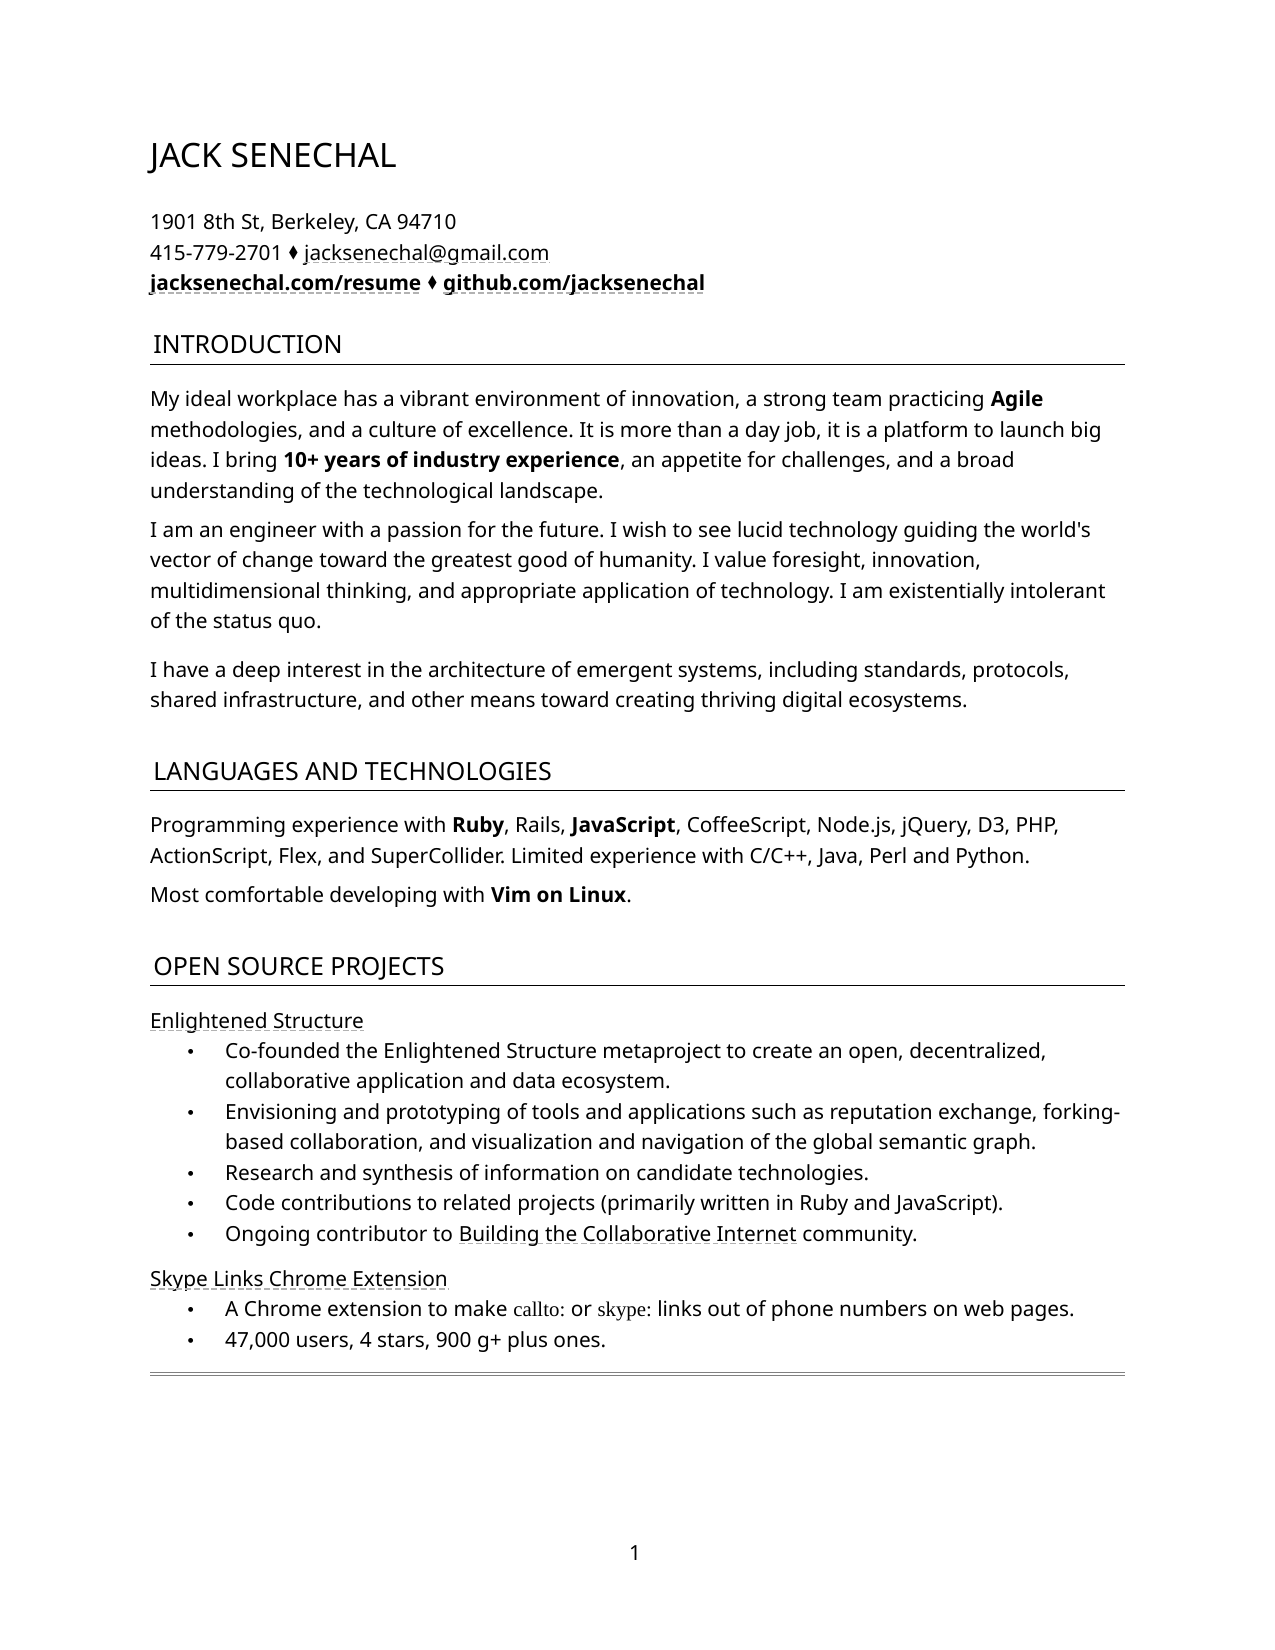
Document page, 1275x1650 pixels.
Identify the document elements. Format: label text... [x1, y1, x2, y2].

text My ideal workplace has a vibrant environment of innovation, a strong team practicing Agile methodologies, and a culture of excellence. It is more than a day job, it is a platform to launch big ideas. I bring 10+ years of industry experience, an appetite for challenges, and a broad understanding of the technological landscape. [150, 384, 1125, 504]
list Code contributions to related projects (primarily written in Ruby and JavaScript). [187, 1188, 1125, 1217]
subtitle Open Source Projects [150, 945, 1125, 985]
text 1901 8th St, Berkeley, CA 94710 415-779-2701 ⬧ jacksenechal@gmail.com jacksenechal.com/resume ⬧ github.com/jacksenechal [150, 207, 1125, 297]
list Co-founded the Enlightened Structure metaproject to create an open, decentralized, collaborative application and data ecosystem. [187, 1036, 1125, 1095]
list Ongoing contributor to Building the Collaborative Internet community. [187, 1219, 1125, 1247]
text I have a deep interest in the architecture of emergent systems, including standards, protocols, shared infrastructure, and other means toward creating thriving digital ecosystems. [150, 655, 1125, 714]
list 47,000 users, 4 stars, 900 g+ plus ones. [187, 1325, 1125, 1353]
text Programming experience with Ruby, Rails, JavaScript, CoffeeScript, Node.js, jQuery, D3, PHP, ActionScript, Flex, and SuperCollider. Limited experience with C/C++, Java, Perl and Python. [150, 811, 1125, 869]
text Most comfortable developing with Vim on Linux. [150, 880, 1125, 909]
text Enlightened Structure [150, 1006, 1125, 1034]
list Envisioning and prototyping of tools and applications such as reputation exchange, forking-based collaboration, and visualization and navigation of the global semantic graph. [187, 1097, 1125, 1156]
text Skype Links Chrome Extension [150, 1264, 1125, 1293]
text I am an engineer with a passion for the future. I wish to see lucid technology guiding the world's vector of change toward the greatest good of humanity. I value foresight, innovation, multidimensional thinking, and appropriate application of technology. I am existentially intolerant of the status quo. [150, 515, 1125, 635]
list A Chrome extension to make callto: or skype: links out of phone numbers on web pages. [187, 1294, 1125, 1323]
subtitle Jack Senechal [150, 131, 1125, 177]
list Research and synthesis of information on candidate technologies. [187, 1158, 1125, 1186]
subtitle Languages and Technologies [150, 750, 1125, 790]
subtitle Introduction [150, 324, 1125, 364]
